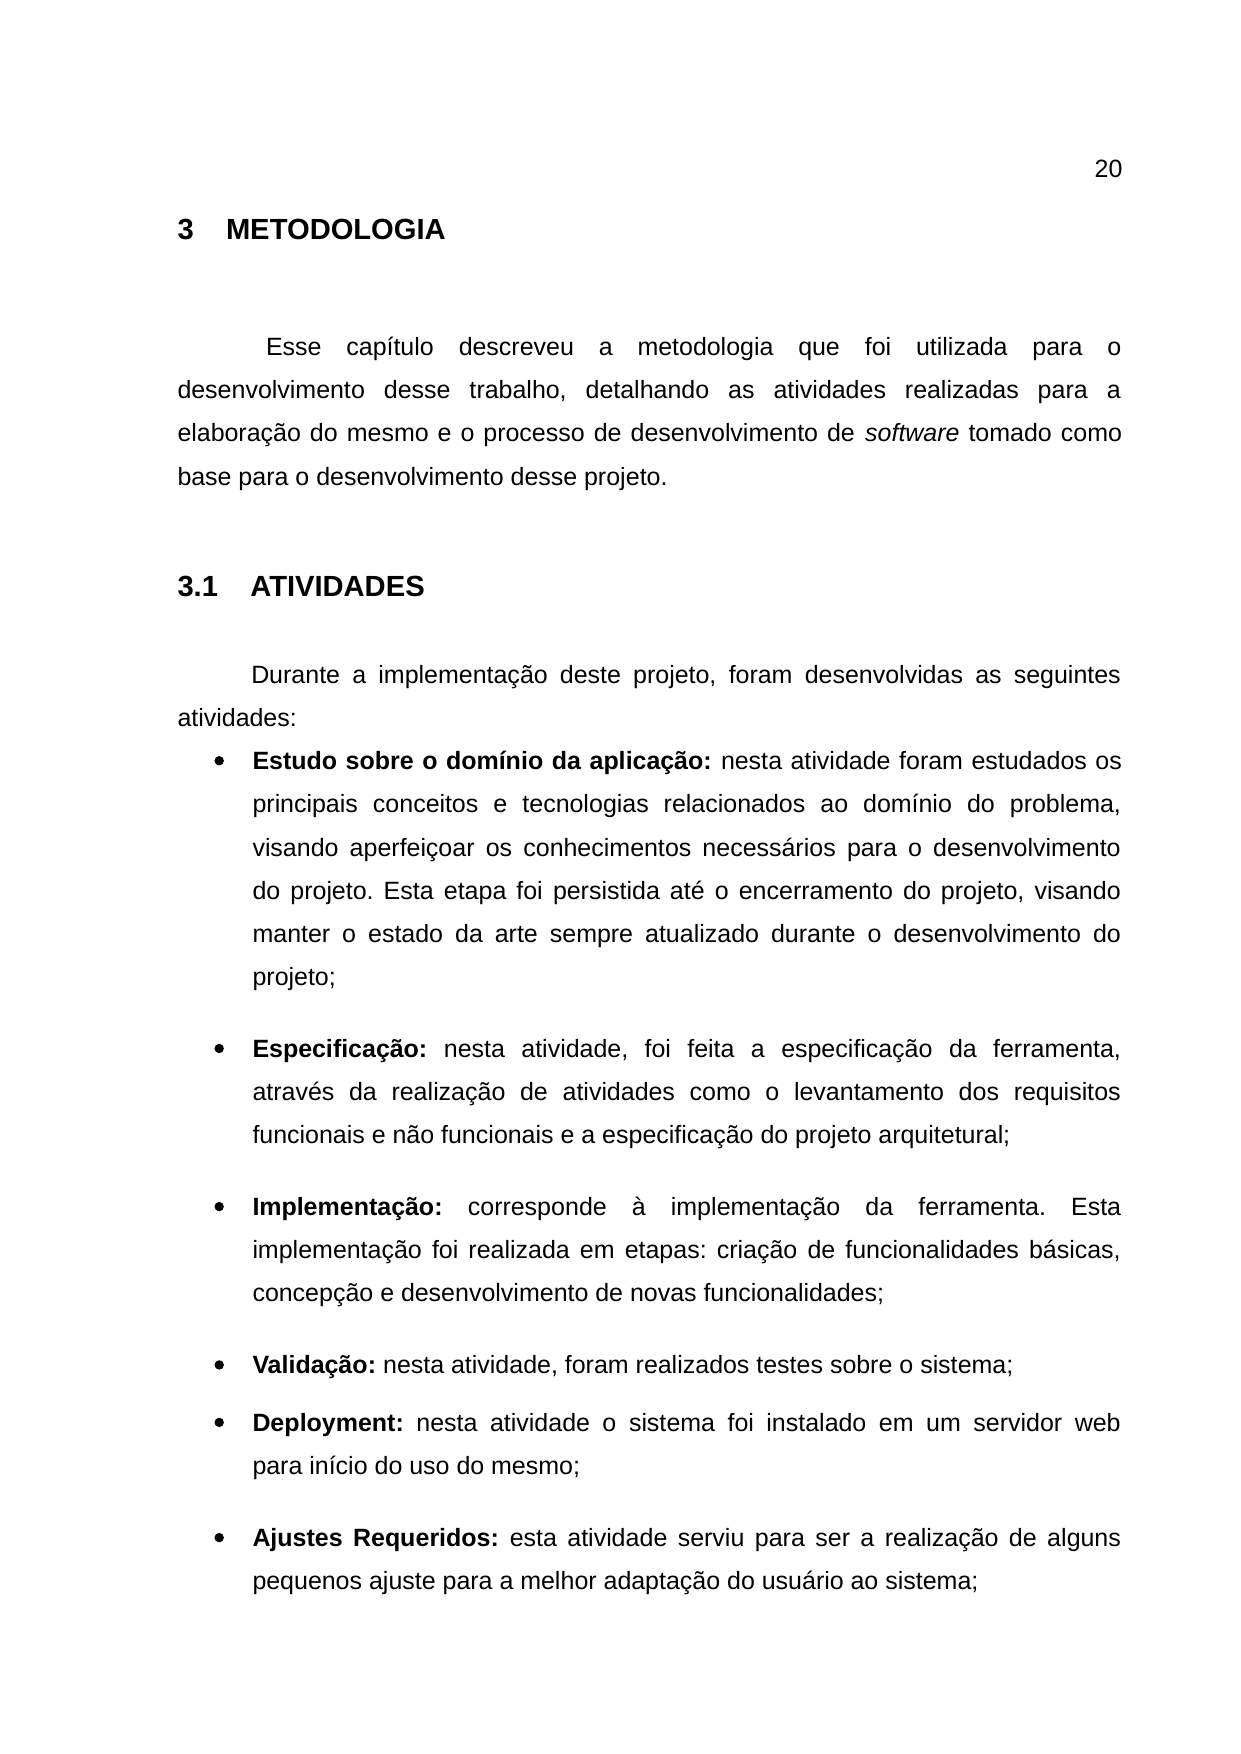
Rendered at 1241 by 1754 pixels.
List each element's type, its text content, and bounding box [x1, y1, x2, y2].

list Validação: nesta atividade, foram realizados testes sobre o sistema; [215, 1350, 1122, 1379]
list Estudo sobre o domínio da aplicação: nesta atividade foram estudados os principais conceitos e tecnologias relacionados ao domínio do problema, visando aperfeiçoar os conhecimentos necessários para o desenvolvimento do projeto. Esta etapa foi persistida até o encerramento do projeto, visando manter o estado da arte sempre atualizado durante o desenvolvimento do projeto; [215, 746, 1122, 991]
list Ajustes Requeridos: esta atividade serviu para ser a realização de alguns pequenos ajuste para a melhor adaptação do usuário ao sistema; [215, 1523, 1122, 1595]
subtitle ATIVIDADES [177, 569, 1122, 602]
list Especificação: nesta atividade, foi feita a especificação da ferramenta, através da realização de atividades como o levantamento dos requisitos funcionais e não funcionais e a especificação do projeto arquitetural; [215, 1034, 1122, 1149]
list Deployment: nesta atividade o sistema foi instalado em um servidor web para início do uso do mesmo; [215, 1408, 1122, 1480]
text Durante a implementação deste projeto, foram desenvolvidas as seguintes atividades: [177, 660, 1122, 732]
subtitle METODOLOGIA [177, 212, 1122, 245]
list Esse capítulo descreveu a metodologia que foi utilizada para o desenvolvimento desse trabalho, detalhando as atividades realizadas para a elaboração do mesmo e o processo de desenvolvimento de software tomado como base para o desenvolvimento desse projeto. [177, 332, 1122, 490]
list Implementação: corresponde à implementação da ferramenta. Esta implementação foi realizada em etapas: criação de funcionalidades básicas, concepção e desenvolvimento de novas funcionalidades; [215, 1192, 1122, 1307]
